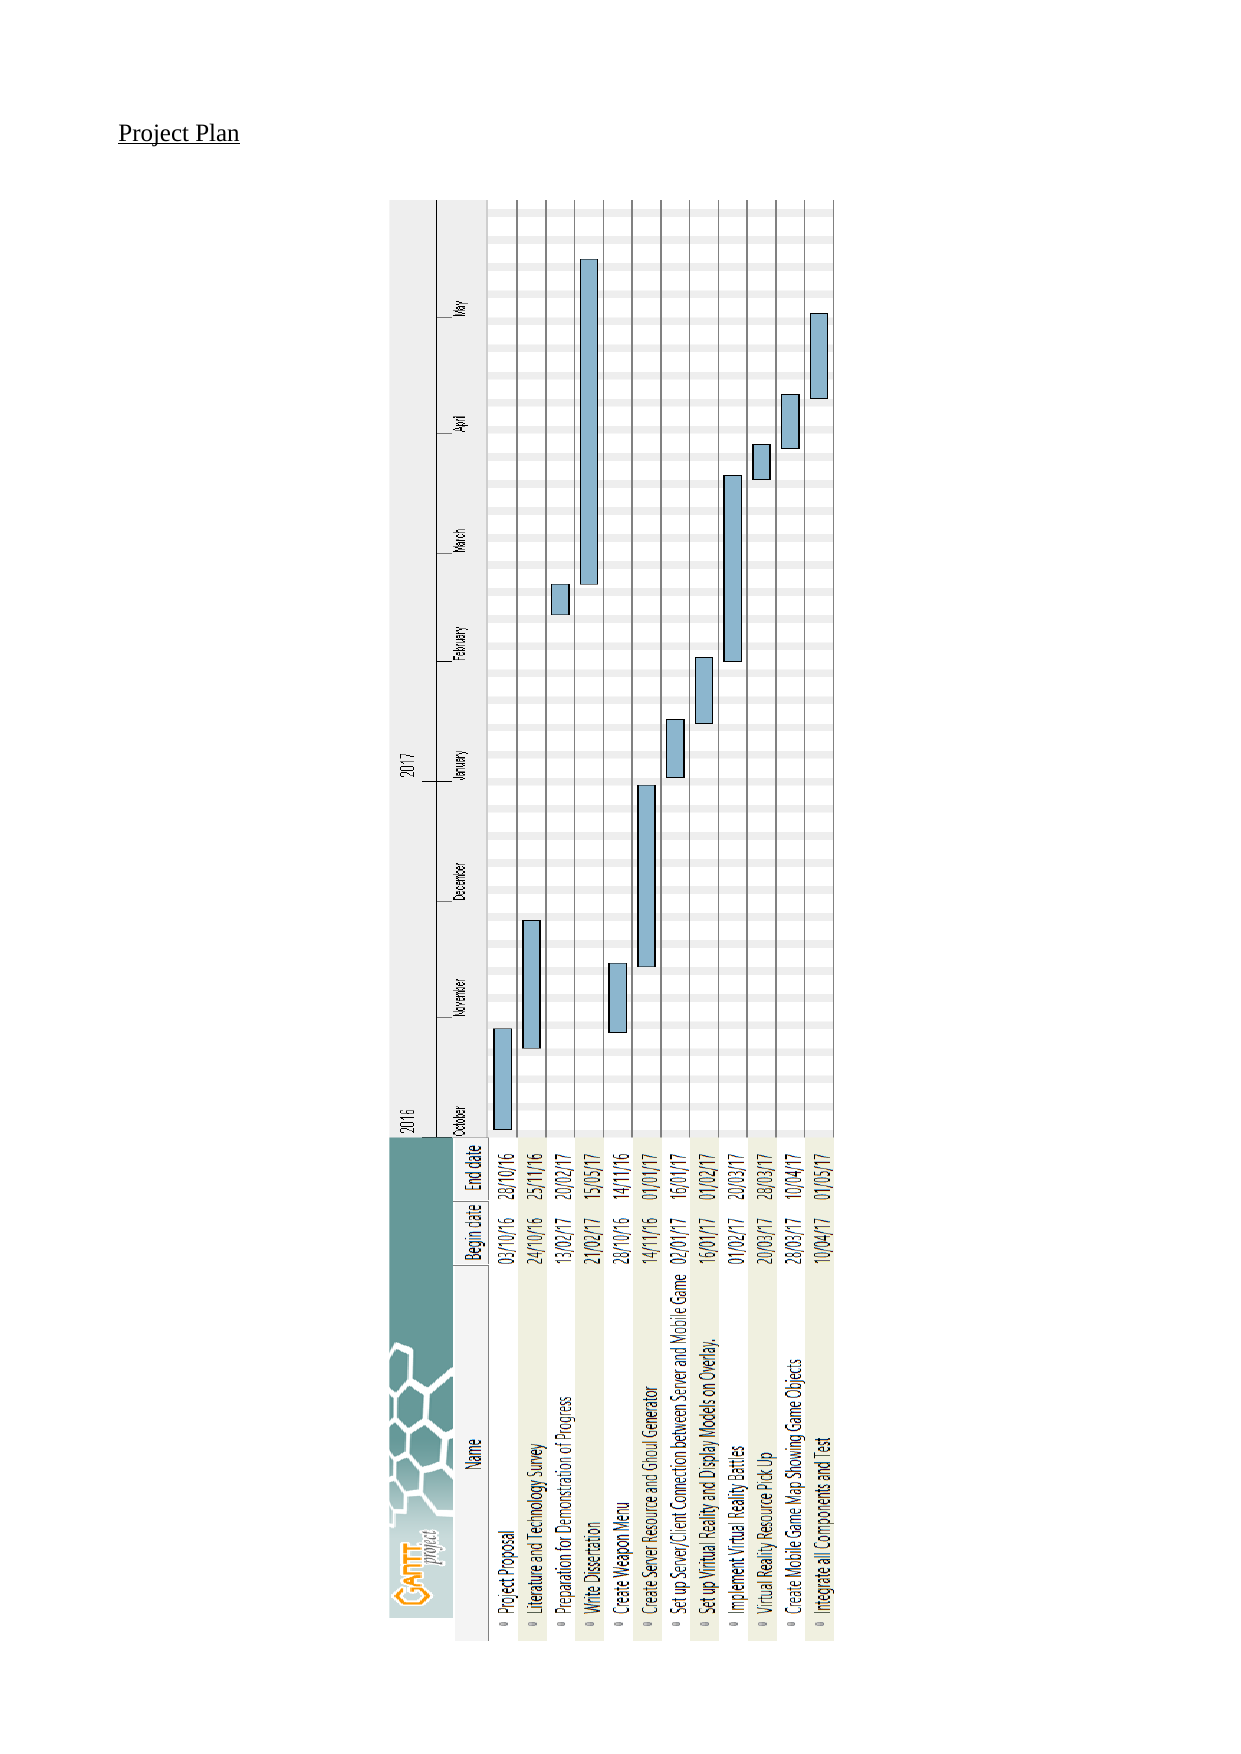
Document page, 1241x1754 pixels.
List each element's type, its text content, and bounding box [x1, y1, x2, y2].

text Project Plan [118, 118, 1122, 147]
picture [389, 198, 849, 1643]
